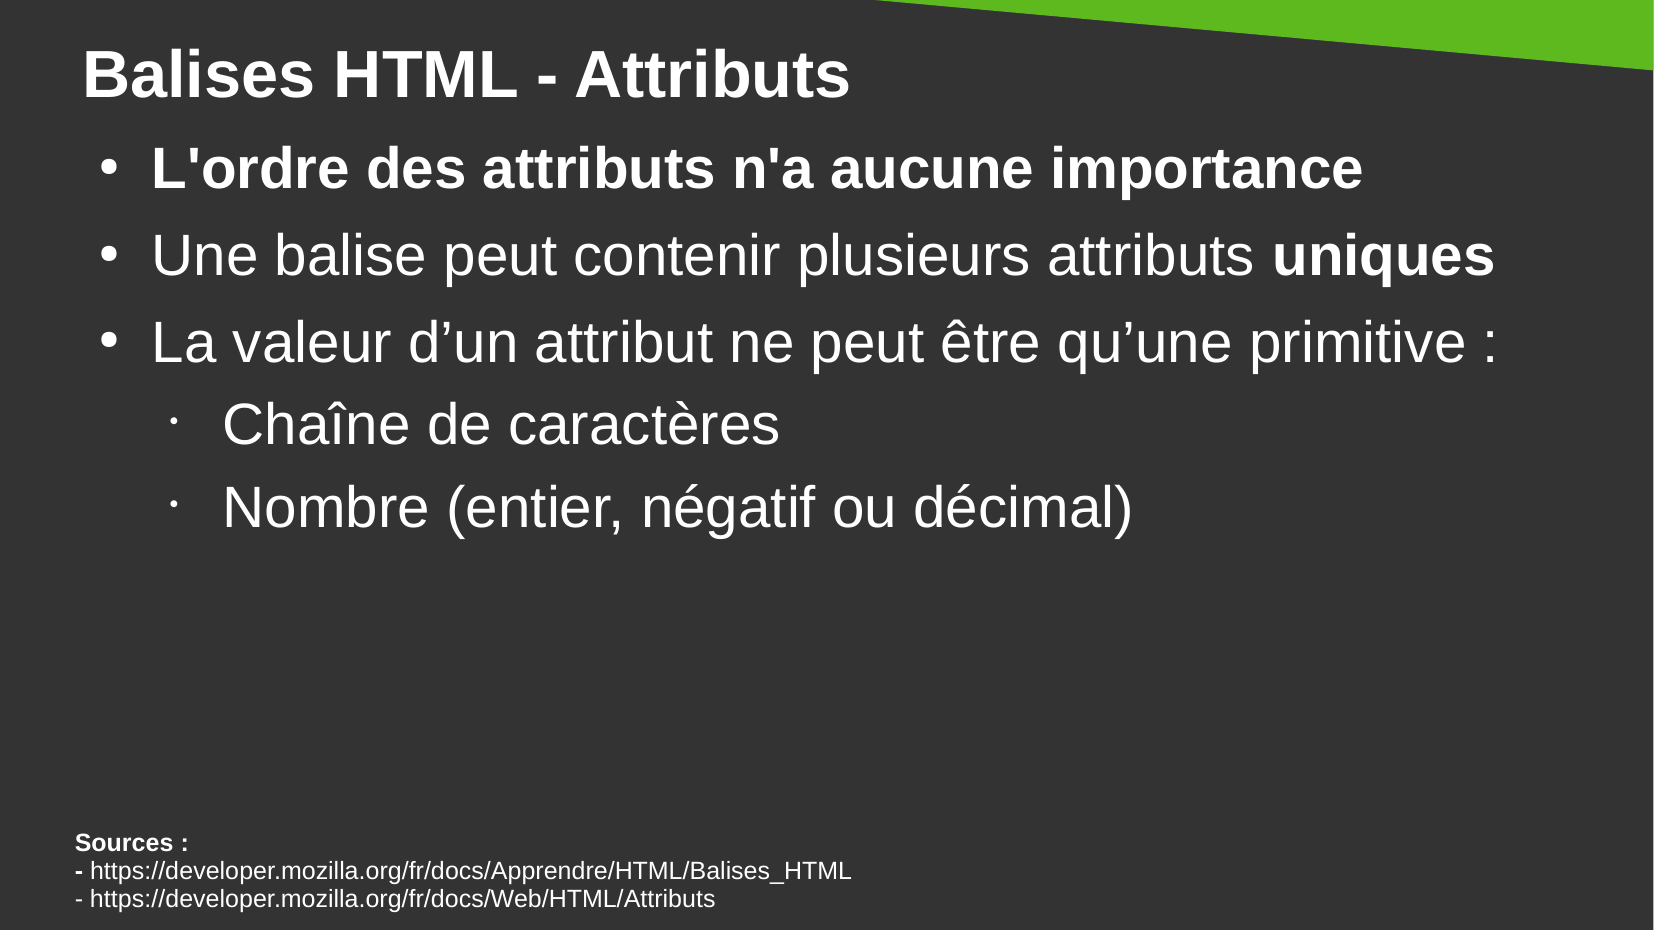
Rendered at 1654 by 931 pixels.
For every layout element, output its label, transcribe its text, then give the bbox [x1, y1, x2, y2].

text_box [874, 0, 1654, 71]
list L'ordre des attributs n'a aucune importance Une balise peut contenir plusieurs attributs uniques La valeur d’un attribut ne peut être qu’une primitive : Chaîne de caractères Nombre (entier, négatif ou décimal) [80, 135, 1605, 603]
text_box Sources : - https://developer.mozilla.org/fr/docs/Apprendre/HTML/Balises_HTML - https://developer.mozilla.org/fr/docs/Web/HTML/Attributs [59, 821, 1546, 920]
title Balises HTML - Attributs [82, 37, 1571, 114]
